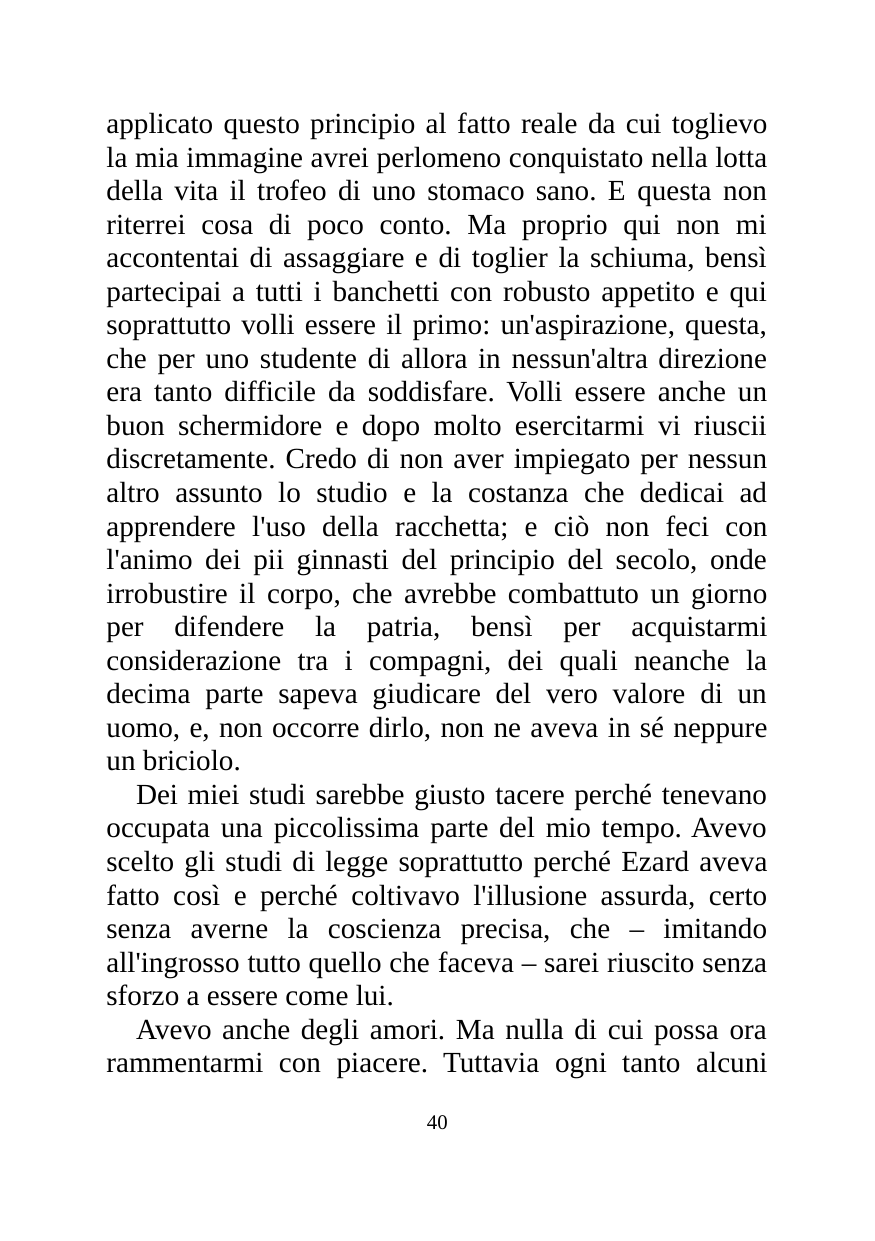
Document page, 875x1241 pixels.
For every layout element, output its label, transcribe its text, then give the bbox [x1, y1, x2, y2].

text applicato questo principio al fatto reale da cui toglievo la mia immagine avrei perlomeno conquistato nella lotta della vita il trofeo di uno stomaco sano. E questa non riterrei cosa di poco conto. Ma proprio qui non mi accontentai di assaggiare e di toglier la schiuma, bensì partecipai a tutti i banchetti con robusto appetito e qui soprattutto volli essere il primo: un'aspirazione, questa, che per uno studente di allora in nessun'altra direzione era tanto difficile da soddisfare. Volli essere anche un buon schermidore e dopo molto esercitarmi vi riuscii discretamente. Credo di non aver impiegato per nessun altro assunto lo studio e la costanza che dedicai ad apprendere l'uso della racchetta; e ciò non feci con l'animo dei pii ginnasti del principio del secolo, onde irrobustire il corpo, che avrebbe combattuto un giorno per difendere la patria, bensì per acquistarmi considerazione tra i compagni, dei quali neanche la decima parte sapeva giudicare del vero valore di un uomo, e, non occorre dirlo, non ne aveva in sé neppure un briciolo. [106, 106, 768, 777]
text Dei miei studi sarebbe giusto tacere perché tenevano occupata una piccolissima parte del mio tempo. Avevo scelto gli studi di legge soprattutto perché Ezard aveva fatto così e perché coltivavo l'illusione assurda, certo senza averne la coscienza precisa, che – imitando all'ingrosso tutto quello che faceva – sarei riuscito senza sforzo a essere come lui. [106, 777, 768, 1012]
text Avevo anche degli amori. Ma nulla di cui possa ora rammentarmi con piacere. Tuttavia ogni tanto alcuni [106, 1012, 768, 1079]
